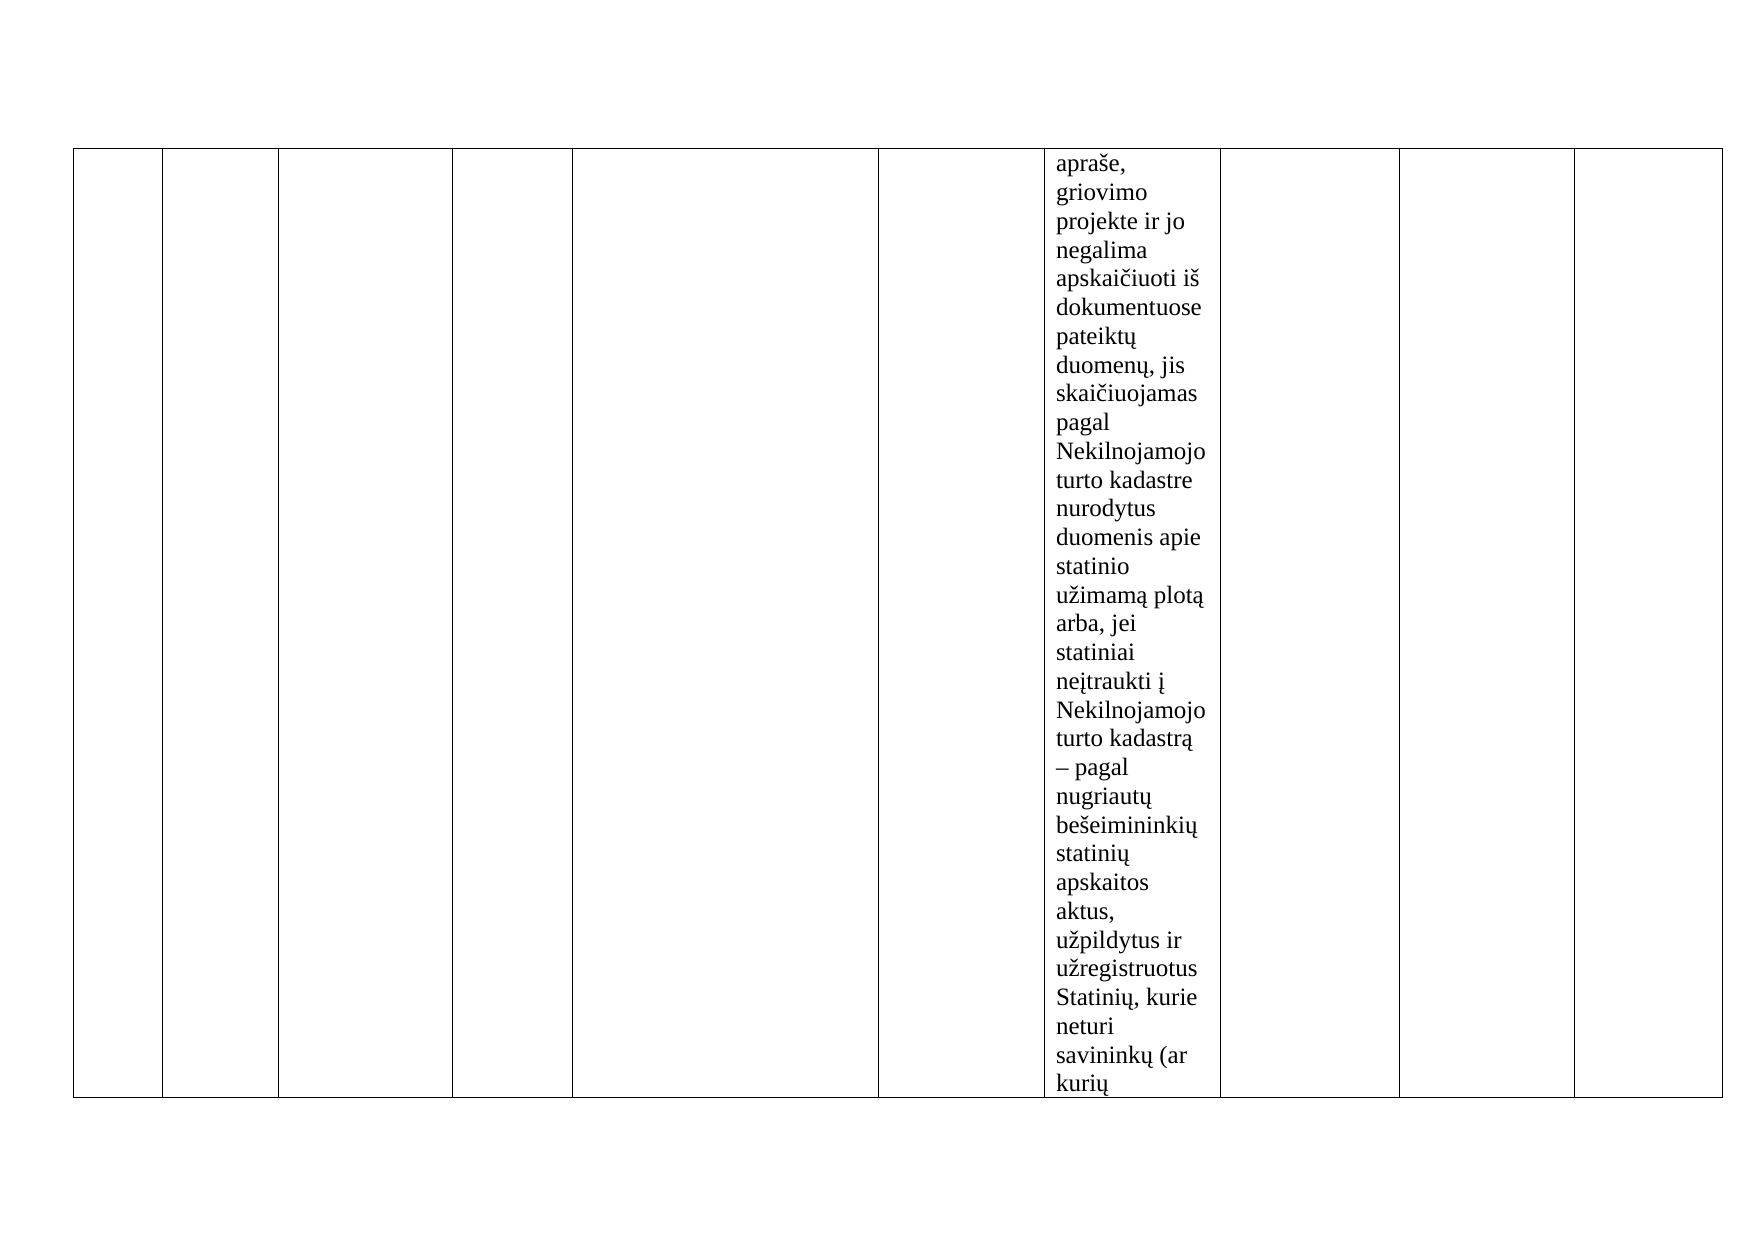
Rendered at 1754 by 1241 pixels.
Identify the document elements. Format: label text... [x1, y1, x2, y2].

table_cell [74, 149, 162, 1097]
table_cell [453, 149, 572, 1097]
table_cell [1723, 148, 1728, 1097]
table_cell [573, 149, 878, 1097]
table_cell [1575, 149, 1722, 1097]
table_cell [1400, 149, 1574, 1097]
table_cell [879, 149, 1044, 1097]
table_cell apraše, griovimo projekte ir jo negalima apskaičiuoti iš dokumentuose pateiktų duomenų, jis skaičiuojamas pagal Nekilnojamojo turto kadastre nurodytus duomenis apie statinio užimamą plotą arba, jei statiniai neįtraukti į Nekilnojamojo turto kadastrą – pagal nugriautų bešeimininkių statinių apskaitos aktus, užpildytus ir užregistruotus Statinių, kurie neturi savininkų (ar kurių [1045, 149, 1220, 1097]
table_cell [1221, 149, 1399, 1097]
table_cell [163, 149, 278, 1097]
table_cell [279, 149, 452, 1097]
